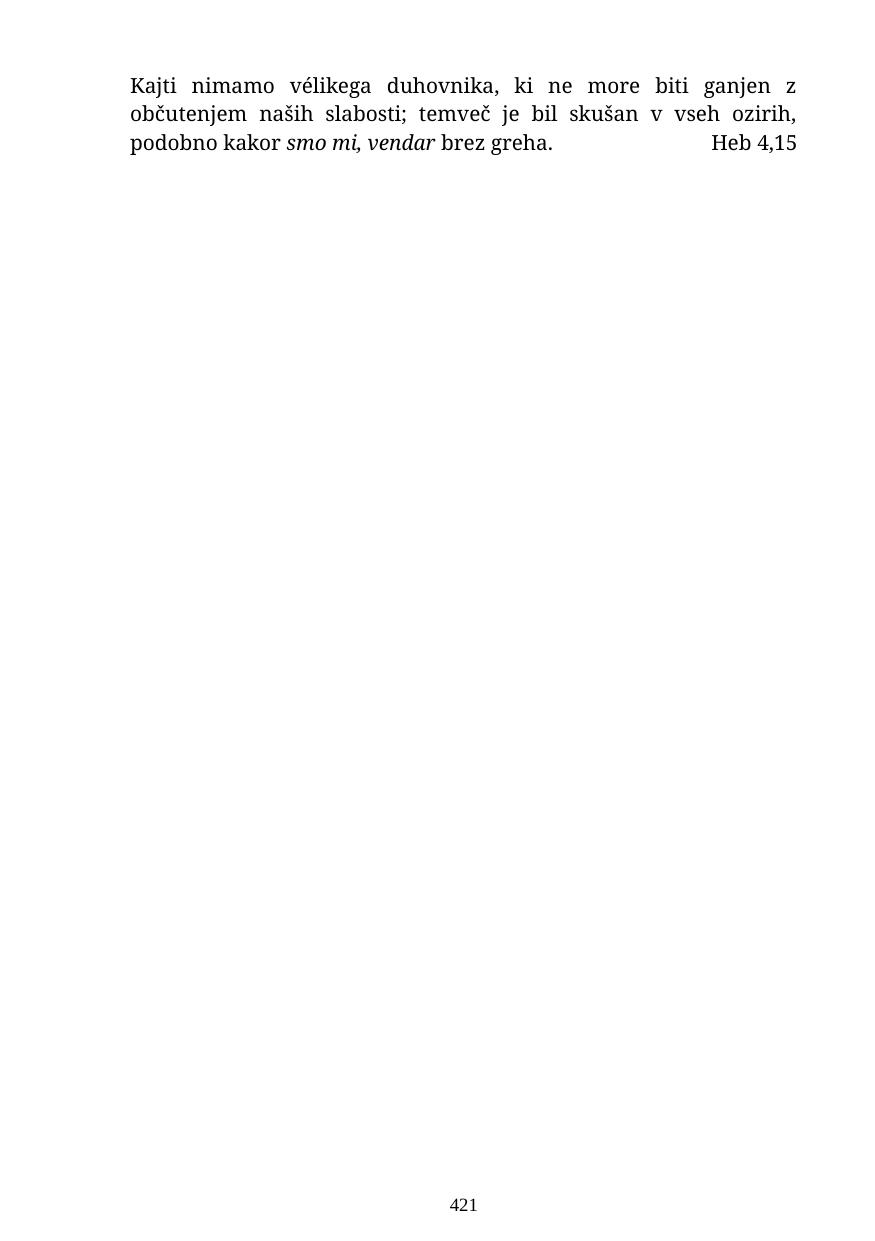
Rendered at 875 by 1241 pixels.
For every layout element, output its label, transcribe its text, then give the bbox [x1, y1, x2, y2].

text Kajti nimamo vélikega duhovnika, ki ne more biti ganjen z občutenjem naših slabosti; temveč je bil skušan v vseh ozirih, podobno kakor smo mi, vendar brez greha. Heb 4,15 [130, 71, 797, 156]
